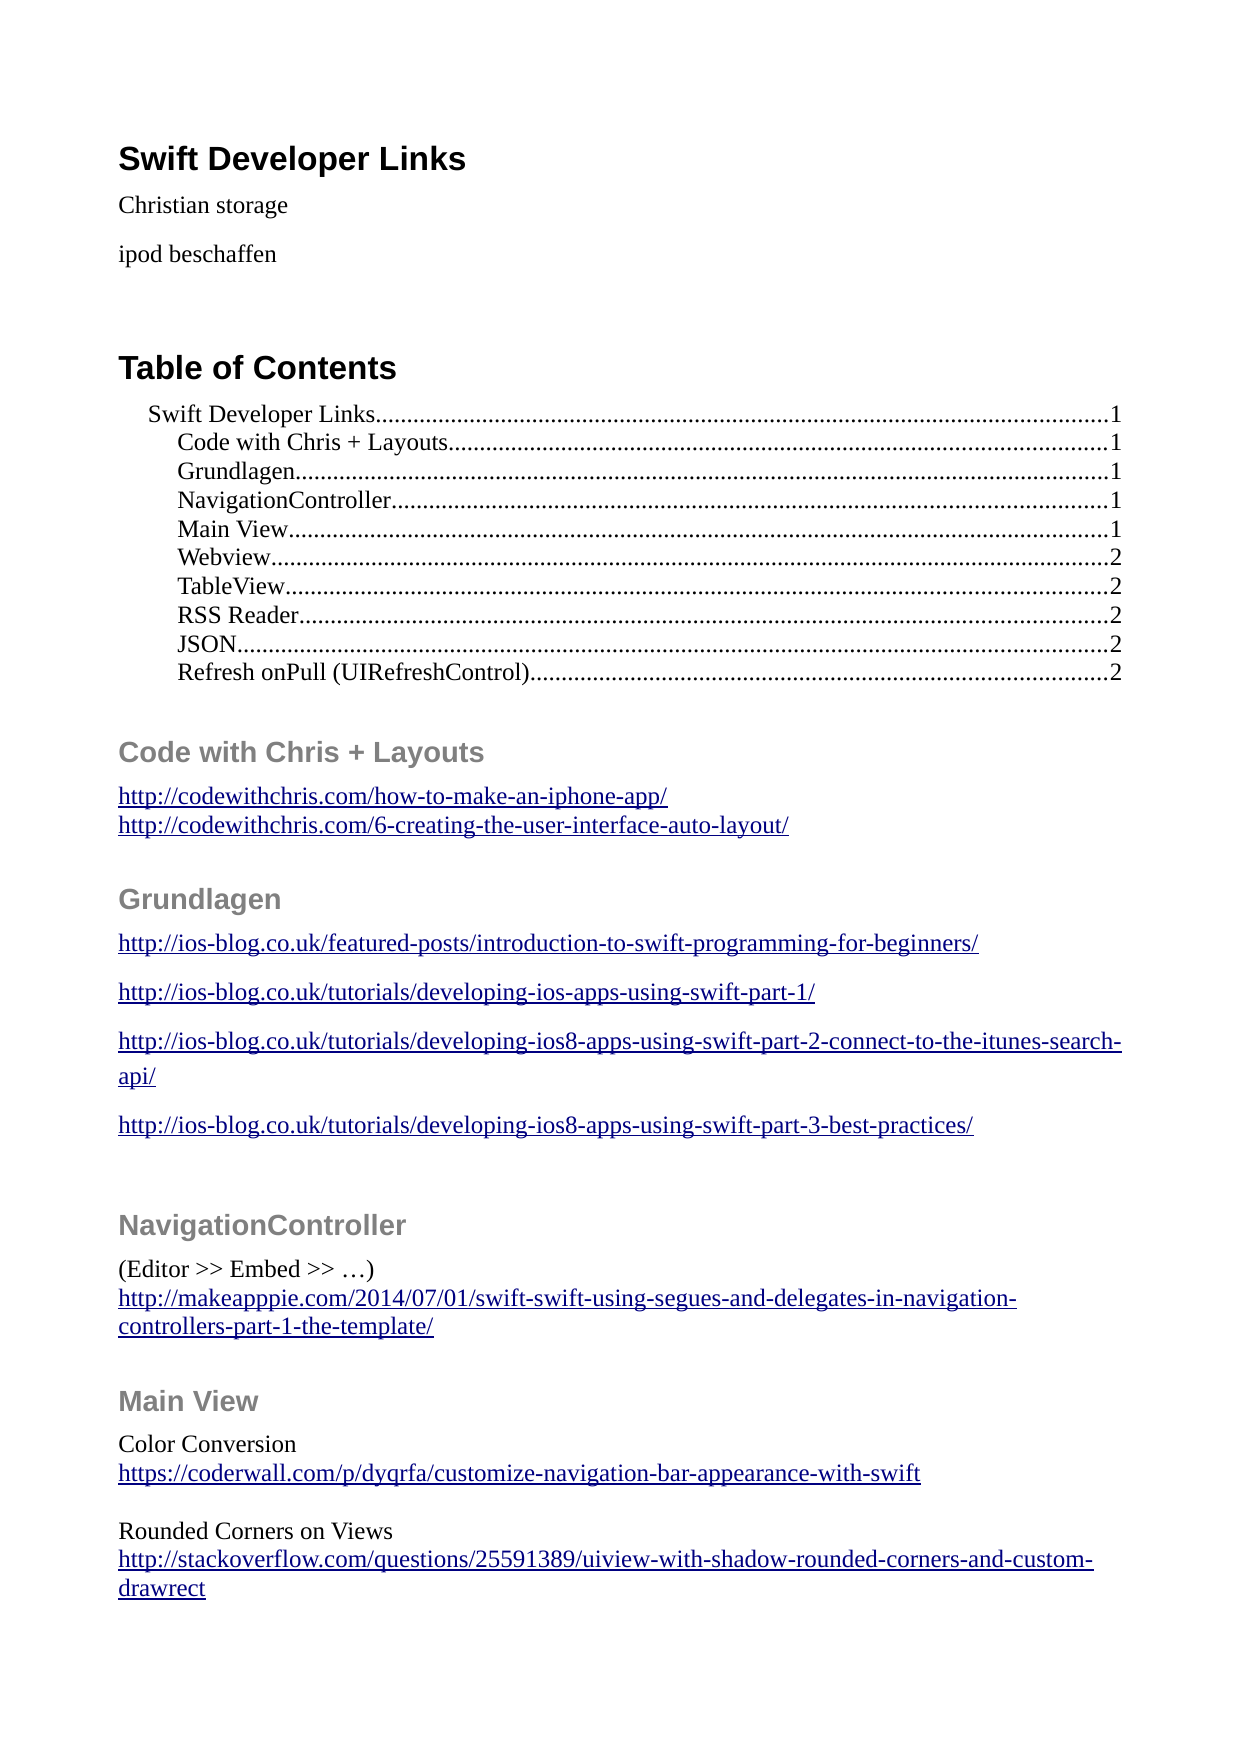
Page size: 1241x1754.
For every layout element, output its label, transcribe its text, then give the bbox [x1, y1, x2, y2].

text Color Conversion [118, 1429, 1122, 1458]
text http://codewithchris.com/6-creating-the-user-interface-auto-layout/ [118, 810, 1122, 839]
text JSON 2 [177, 629, 1122, 657]
text Grundlagen 1 [177, 456, 1122, 485]
text Webview 2 [177, 542, 1122, 571]
text http://ios-blog.co.uk/tutorials/developing-ios-apps-using-swift-part-1/ [118, 977, 1122, 1006]
text Rounded Corners on Views [118, 1516, 1122, 1544]
text Swift Developer Links 1 [148, 399, 1122, 427]
text https://coderwall.com/p/dyqrfa/customize-navigation-bar-appearance-with-swift [118, 1458, 1122, 1487]
text http://codewithchris.com/how-to-make-an-iphone-app/ [118, 781, 1122, 810]
subtitle Grundlagen [118, 882, 1122, 916]
subtitle Table of Contents [118, 348, 1122, 386]
text RSS Reader 2 [177, 600, 1122, 629]
text (Editor >> Embed >> …) [118, 1254, 1122, 1283]
text NavigationController 1 [177, 485, 1122, 514]
text api/ [118, 1053, 1122, 1089]
subtitle Swift Developer Links [118, 139, 1122, 178]
text http://ios-blog.co.uk/featured-posts/introduction-to-swift-programming-for-beginners/ [118, 928, 1122, 957]
text Main View 1 [177, 514, 1122, 542]
text ipod beschaffen [118, 239, 1122, 268]
text http://ios-blog.co.uk/tutorials/developing-ios8-apps-using-swift-part-2-connect-to-the-itunes-search- [118, 1026, 1122, 1051]
text http://makeapppie.com/2014/07/01/swift-swift-using-segues-and-delegates-in-navigation-controllers-part-1-the-template/ [118, 1283, 1122, 1340]
text Refresh onPull (UIRefreshControl) 2 [177, 657, 1122, 686]
text Christian storage [118, 190, 1122, 219]
subtitle Code with Chris + Layouts [118, 735, 1122, 769]
text http://ios-blog.co.uk/tutorials/developing-ios8-apps-using-swift-part-3-best-practices/ [118, 1110, 1122, 1138]
text Code with Chris + Layouts 1 [177, 427, 1122, 456]
subtitle Main View [118, 1383, 1122, 1417]
text http://stackoverflow.com/questions/25591389/uiview-with-shadow-rounded-corners-and-custom-drawrect [118, 1544, 1122, 1602]
text TableView 2 [177, 571, 1122, 600]
subtitle NavigationController [118, 1208, 1122, 1241]
